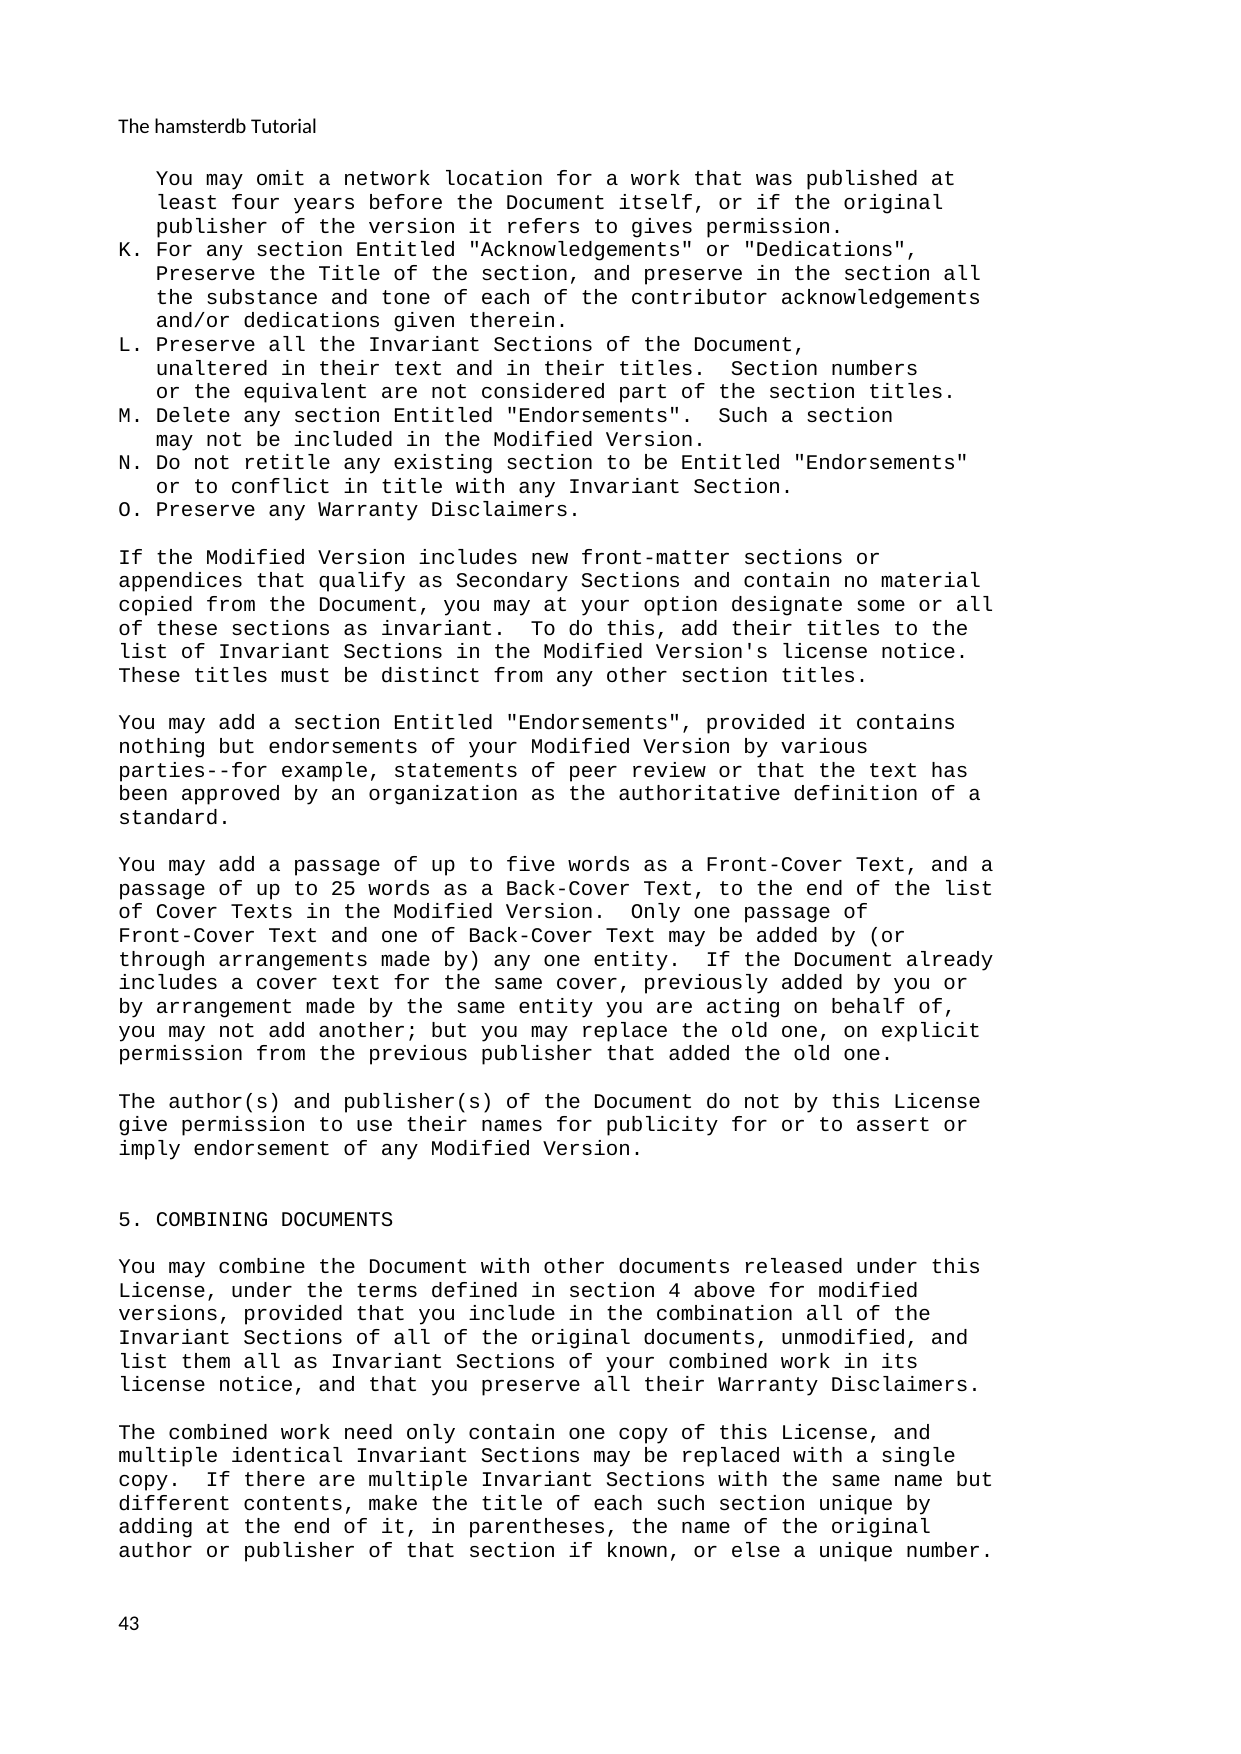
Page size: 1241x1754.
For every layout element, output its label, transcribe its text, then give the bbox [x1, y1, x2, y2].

text been approved by an organization as the authoritative definition of a [118, 783, 1122, 807]
text imply endorsement of any Modified Version. [118, 1138, 1122, 1162]
text copied from the Document, you may at your option designate some or all [118, 594, 1122, 618]
text nothing but endorsements of your Modified Version by various [118, 736, 1122, 759]
text versions, provided that you include in the combination all of the [118, 1303, 1122, 1327]
text 5. COMBINING DOCUMENTS [118, 1209, 1122, 1232]
text passage of up to 25 words as a Back-Cover Text, to the end of the list [118, 878, 1122, 901]
text You may combine the Document with other documents released under this [118, 1256, 1122, 1280]
text appendices that qualify as Secondary Sections and contain no material [118, 570, 1122, 594]
text and/or dedications given therein. [118, 310, 1122, 334]
text or the equivalent are not considered part of the section titles. [118, 381, 1122, 405]
text The combined work need only contain one copy of this License, and [118, 1422, 1122, 1445]
text Invariant Sections of all of the original documents, unmodified, and [118, 1327, 1122, 1351]
text author or publisher of that section if known, or else a unique number. [118, 1540, 1122, 1563]
text K. For any section Entitled "Acknowledgements" or "Dedications", [118, 239, 1122, 263]
text license notice, and that you preserve all their Warranty Disclaimers. [118, 1374, 1122, 1398]
text adding at the end of it, in parentheses, the name of the original [118, 1516, 1122, 1540]
text parties--for example, statements of peer review or that the text has [118, 759, 1122, 783]
text The author(s) and publisher(s) of the Document do not by this License [118, 1091, 1122, 1114]
text unaltered in their text and in their titles. Section numbers [118, 358, 1122, 381]
text of these sections as invariant. To do this, add their titles to the [118, 618, 1122, 641]
text N. Do not retitle any existing section to be Entitled "Endorsements" [118, 452, 1122, 476]
text M. Delete any section Entitled "Endorsements". Such a section [118, 405, 1122, 428]
text standard. [118, 807, 1122, 831]
text L. Preserve all the Invariant Sections of the Document, [118, 334, 1122, 358]
text Preserve the Title of the section, and preserve in the section all [118, 263, 1122, 287]
text publisher of the version it refers to gives permission. [118, 216, 1122, 239]
text give permission to use their names for publicity for or to assert or [118, 1114, 1122, 1138]
text may not be included in the Modified Version. [118, 428, 1122, 452]
text multiple identical Invariant Sections may be replaced with a single [118, 1445, 1122, 1469]
text the substance and tone of each of the contributor acknowledgements [118, 287, 1122, 310]
text License, under the terms defined in section 4 above for modified [118, 1280, 1122, 1303]
text different contents, make the title of each such section unique by [118, 1493, 1122, 1516]
text You may add a section Entitled "Endorsements", provided it contains [118, 712, 1122, 736]
text You may omit a network location for a work that was published at [118, 168, 1122, 192]
text through arrangements made by) any one entity. If the Document already [118, 949, 1122, 972]
text list of Invariant Sections in the Modified Version's license notice. [118, 641, 1122, 665]
text by arrangement made by the same entity you are acting on behalf of, [118, 996, 1122, 1020]
text Front-Cover Text and one of Back-Cover Text may be added by (or [118, 925, 1122, 949]
text You may add a passage of up to five words as a Front-Cover Text, and a [118, 854, 1122, 878]
text you may not add another; but you may replace the old one, on explicit [118, 1020, 1122, 1043]
text includes a cover text for the same cover, previously added by you or [118, 972, 1122, 996]
text of Cover Texts in the Modified Version. Only one passage of [118, 901, 1122, 925]
text least four years before the Document itself, or if the original [118, 192, 1122, 216]
text copy. If there are multiple Invariant Sections with the same name but [118, 1469, 1122, 1493]
text These titles must be distinct from any other section titles. [118, 665, 1122, 689]
text list them all as Invariant Sections of your combined work in its [118, 1351, 1122, 1374]
text permission from the previous publisher that added the old one. [118, 1043, 1122, 1067]
text or to conflict in title with any Invariant Section. [118, 476, 1122, 499]
text If the Modified Version includes new front-matter sections or [118, 547, 1122, 570]
text O. Preserve any Warranty Disclaimers. [118, 499, 1122, 523]
